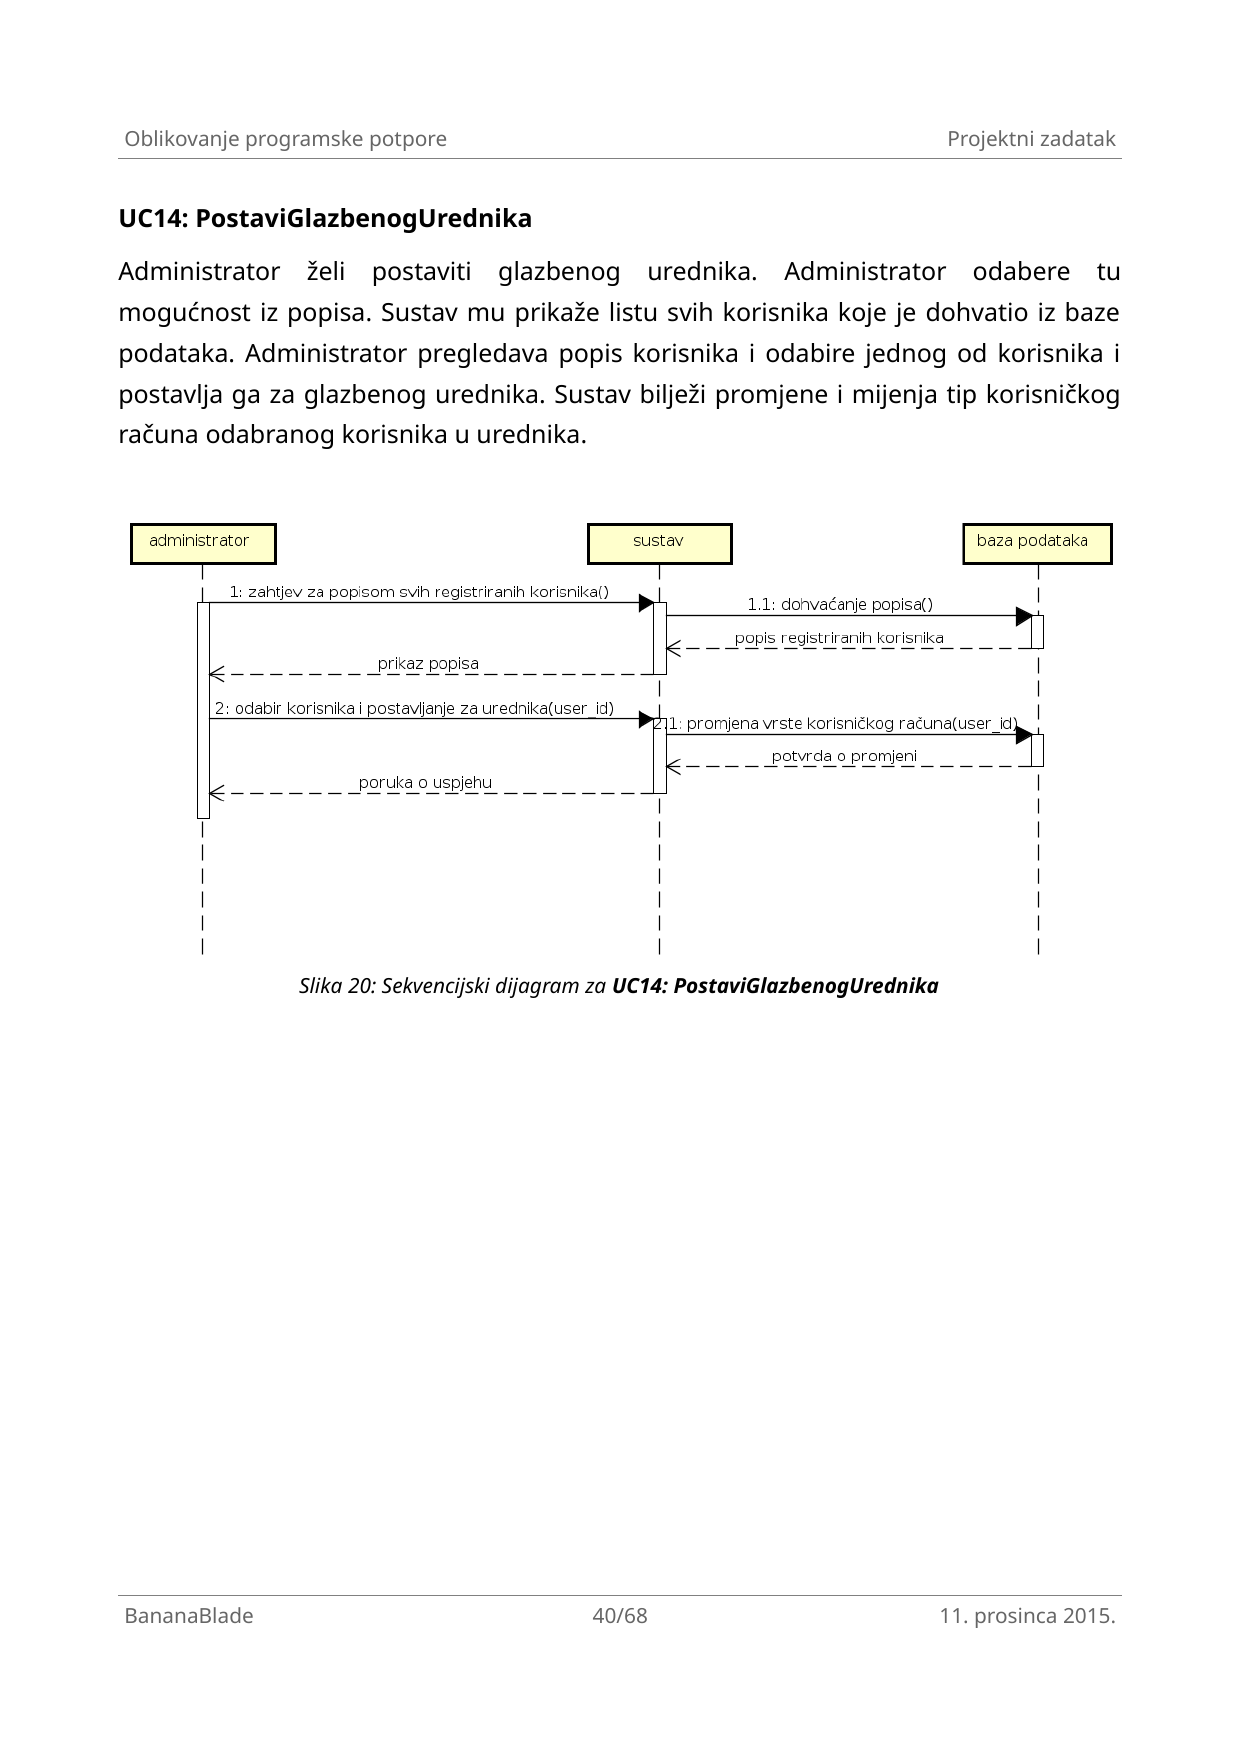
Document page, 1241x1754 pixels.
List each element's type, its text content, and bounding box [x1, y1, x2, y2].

picture [118, 511, 1123, 966]
text Administrator želi postaviti glazbenog urednika. Administrator odabere tu mogućnost iz popisa. Sustav mu prikaže listu svih korisnika koje je dohvatio iz baze podataka. Administrator pregledava popis korisnika i odabire jednog od korisnika i postavlja ga za glazbenog urednika. Sustav bilježi promjene i mijenja tip korisničkog računa odabranog korisnika u urednika. [118, 254, 1122, 451]
text Slika 20: Sekvencijski dijagram za UC14: PostaviGlazbenogUrednika [118, 966, 1122, 999]
subtitle UC14: PostaviGlazbenogUrednika [118, 201, 1122, 234]
